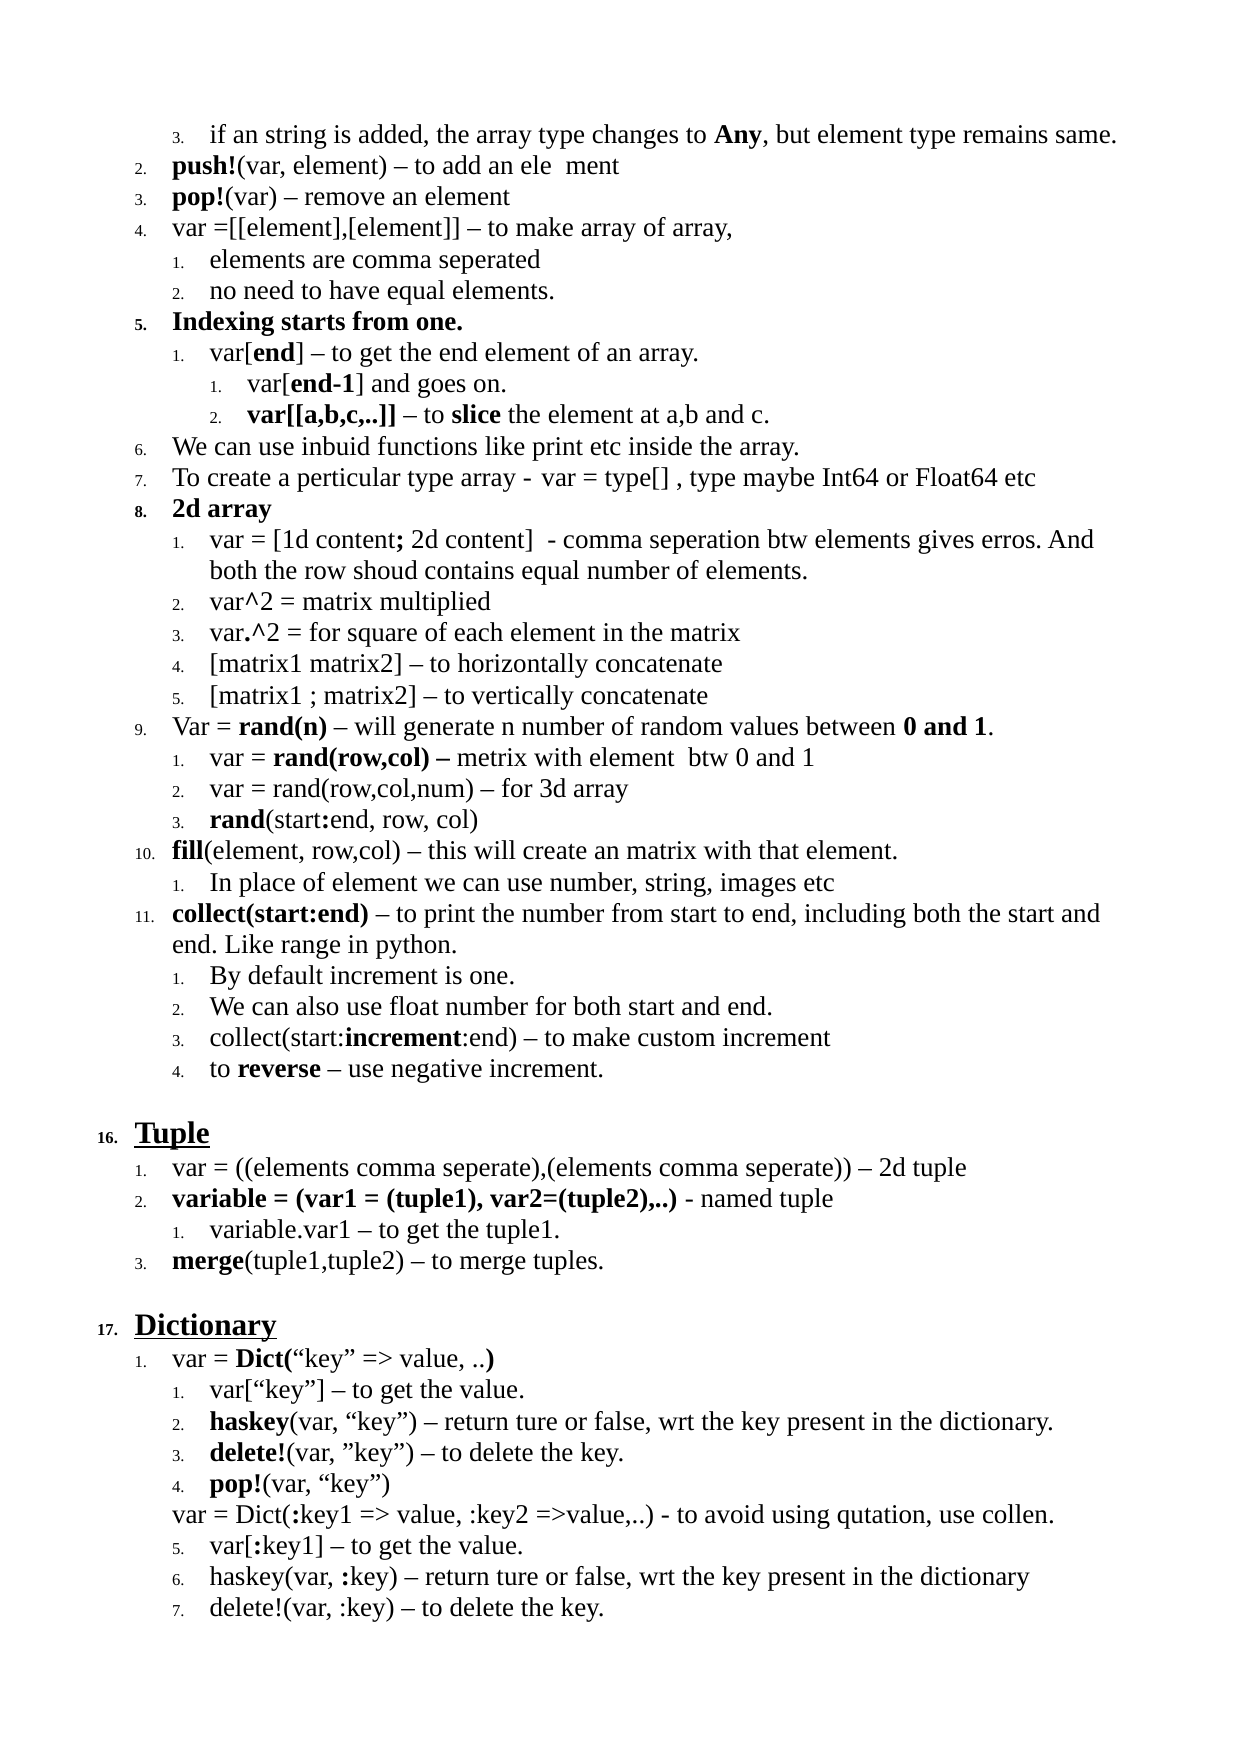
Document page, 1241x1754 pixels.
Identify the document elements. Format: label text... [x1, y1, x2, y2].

list haskey(var, “key”) – return ture or false, wrt the key present in the dictionary. [172, 1405, 1123, 1436]
list pop!(var, “key”) [172, 1467, 1123, 1498]
list rand(start:end, row, col) [172, 803, 1123, 834]
list var[[a,b,c,..]] – to slice the element at a,b and c. [209, 398, 1123, 429]
list variable = (var1 = (tuple1), var2=(tuple2),..) - named tuple [134, 1182, 1123, 1213]
list Var = rand(n) – will generate n number of random values between 0 and 1. [134, 710, 1123, 741]
list var[end] – to get the end element of an array. [172, 336, 1123, 367]
list var[:key1] – to get the value. [172, 1529, 1123, 1560]
list var =[[element],[element]] – to make array of array, [134, 212, 1123, 243]
list By default increment is one. [172, 959, 1123, 990]
list To create a perticular type array - var = type[] , type maybe Int64 or Float64 etc [134, 461, 1123, 492]
list We can use inbuid functions like print etc inside the array. [134, 429, 1123, 461]
list [matrix1 matrix2] – to horizontally concatenate [172, 648, 1123, 679]
list haskey(var, :key) – return ture or false, wrt the key present in the dictionary [172, 1560, 1123, 1592]
list pop!(var) – remove an element [134, 180, 1123, 212]
list We can also use float number for both start and end. [172, 990, 1123, 1021]
list merge(tuple1,tuple2) – to merge tuples. [134, 1244, 1123, 1275]
list push!(var, element) – to add an ele ment [134, 149, 1123, 180]
list var = Dict(“key” => value, ..) [134, 1342, 1123, 1373]
list In place of element we can use number, string, images etc [172, 866, 1123, 897]
list fill(element, row,col) – this will create an matrix with that element. [134, 834, 1123, 866]
list collect(start:end) – to print the number from start to end, including both the start and end. Like range in python. [134, 897, 1123, 959]
list var^2 = matrix multiplied [172, 585, 1123, 616]
list Dictionary [97, 1306, 1123, 1342]
list var = rand(row,col,num) – for 3d array [172, 772, 1123, 803]
list to reverse – use negative increment. [172, 1052, 1123, 1084]
list if an string is added, the array type changes to Any, but element type remains same. [172, 118, 1123, 149]
list 2d array [134, 492, 1123, 523]
list [matrix1 ; matrix2] – to vertically concatenate [172, 679, 1123, 710]
list variable.var1 – to get the tuple1. [172, 1213, 1123, 1244]
list collect(start:increment:end) – to make custom increment [172, 1021, 1123, 1052]
list var[“key”] – to get the value. [172, 1373, 1123, 1405]
list var = [1d content; 2d content] - comma seperation btw elements gives erros. And both the row shoud contains equal number of elements. [172, 523, 1123, 585]
list var = Dict(:key1 => value, :key2 =>value,..) - to avoid using qutation, use collen. [134, 1498, 1123, 1529]
list no need to have equal elements. [172, 274, 1123, 305]
list Indexing starts from one. [134, 305, 1123, 336]
list var = ((elements comma seperate),(elements comma seperate)) – 2d tuple [134, 1151, 1123, 1182]
list delete!(var, ”key”) – to delete the key. [172, 1436, 1123, 1467]
list var[end-1] and goes on. [209, 367, 1123, 398]
list var.^2 = for square of each element in the matrix [172, 616, 1123, 648]
list delete!(var, :key) – to delete the key. [172, 1592, 1123, 1623]
list var = rand(row,col) – metrix with element btw 0 and 1 [172, 741, 1123, 772]
list Tuple [97, 1115, 1123, 1151]
list elements are comma seperated [172, 243, 1123, 274]
